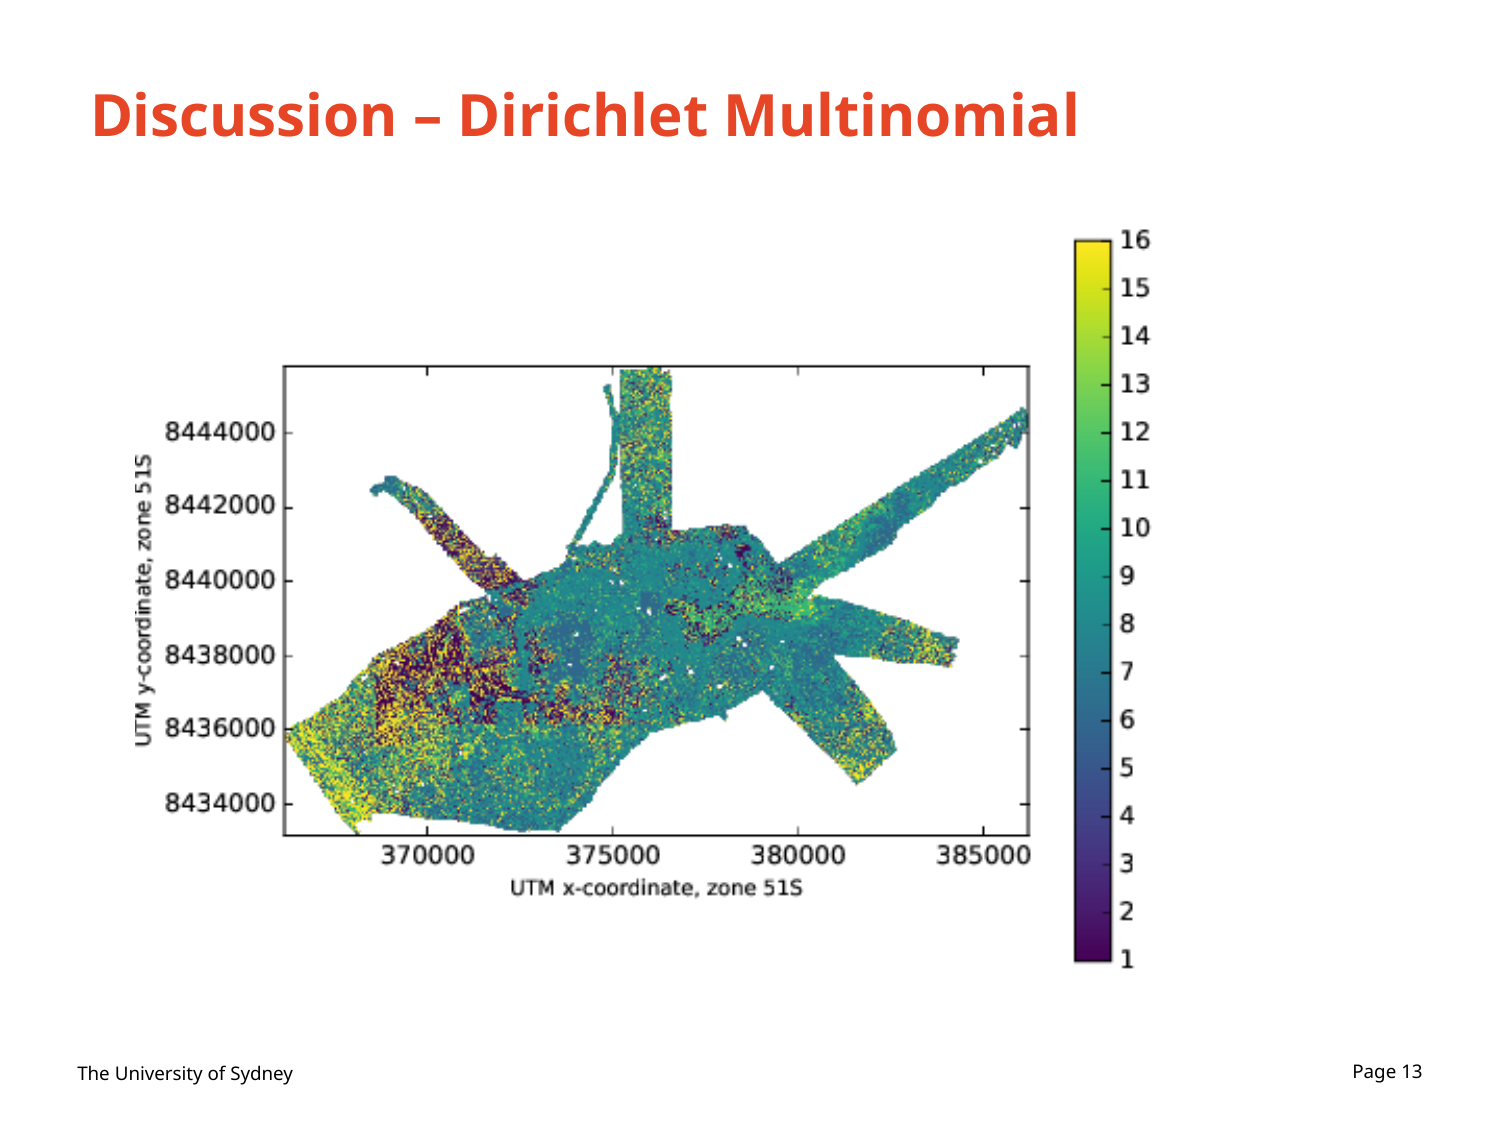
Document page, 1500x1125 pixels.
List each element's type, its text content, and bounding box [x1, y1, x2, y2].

picture [135, 151, 1335, 1052]
title Discussion – Dirichlet Multinomial [75, 19, 1425, 207]
